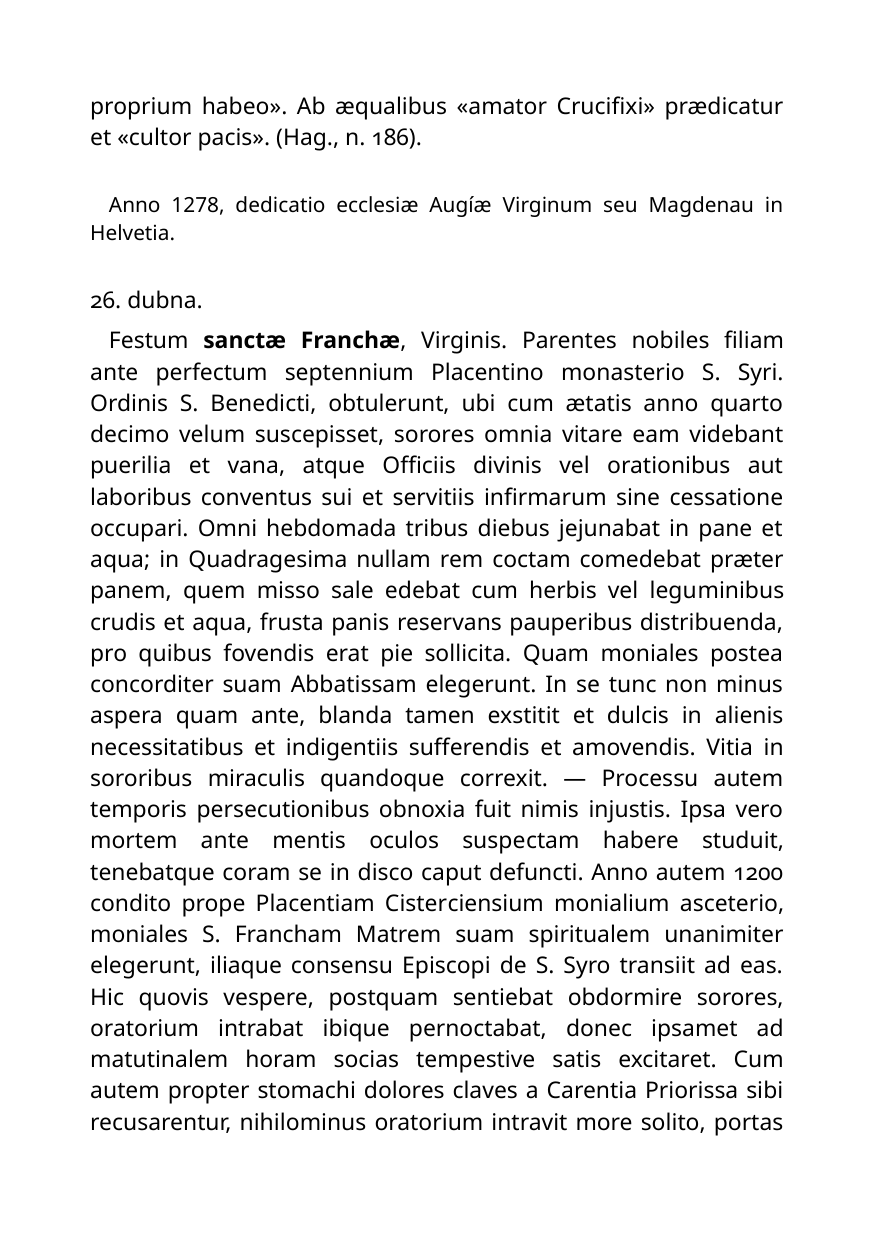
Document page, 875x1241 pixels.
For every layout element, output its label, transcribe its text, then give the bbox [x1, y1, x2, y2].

text Anno 1278, dedicatio ecclesiæ Augíæ Virginum seu Magdenau in Helvetia. [90, 190, 784, 247]
text Festum sanctæ Franchæ, Virginis. Parentes nobiles filiam ante perfectum septennium Placentino monasterio S. Syri. Ordinis S. Benedicti, obtulerunt, ubi cum ætatis anno quarto decimo velum suscepisset, sorores omnia vitare eam videbant puerilia et vana, atque Officiis divinis vel orationibus aut laboribus conventus sui et servitiis infirmarum sine cessatione occupari. Omni hebdomada tribus diebus jejunabat in pane et aqua; in Quadragesima nullam rem coctam comedebat præter panem, quem misso sale edebat cum herbis vel legu­minibus crudis et aqua, frusta panis reservans pauperibus distribuenda, pro quibus fovendis erat pie sollicita. Quam moniales postea concorditer suam Abbatissam elegerunt. In se tunc non minus aspera quam ante, blanda tamen exstitit et dulcis in alienis necessitatibus et indigentiis sufferendis et amovendis. Vitia in sororibus miraculis quandoque correxit. — Processu autem temporis persecutionibus obnoxia fuit nimis injustis. Ipsa vero mortem ante mentis oculos suspe­ctam habere studuit, tenebatque coram se in disco caput defuncti. Anno autem 1200 condito prope Placentiam Cister­ciensium monialium asceterio, moniales S. Francham Matrem suam spiritualem unanimiter elegerunt, iliaque consensu Episcopi de S. Syro transiit ad eas. Hic quovis vespere, postquam sentiebat obdormire sorores, oratorium intrabat ibique pernoctabat, donec ipsamet ad matutinalem horam socias tempestive satis excitaret. Cum autem propter stomachi dolores claves a Carentia Priorissa sibi recusarentur, nihilo­minus oratorium intravit more solito, portas [90, 324, 784, 1137]
text proprium habeo». Ab æqualibus «amator Crucifixi» prædicatur et «cultor pacis». (Hag., n. 186). [90, 90, 784, 152]
text 26. dubna. [90, 284, 784, 315]
